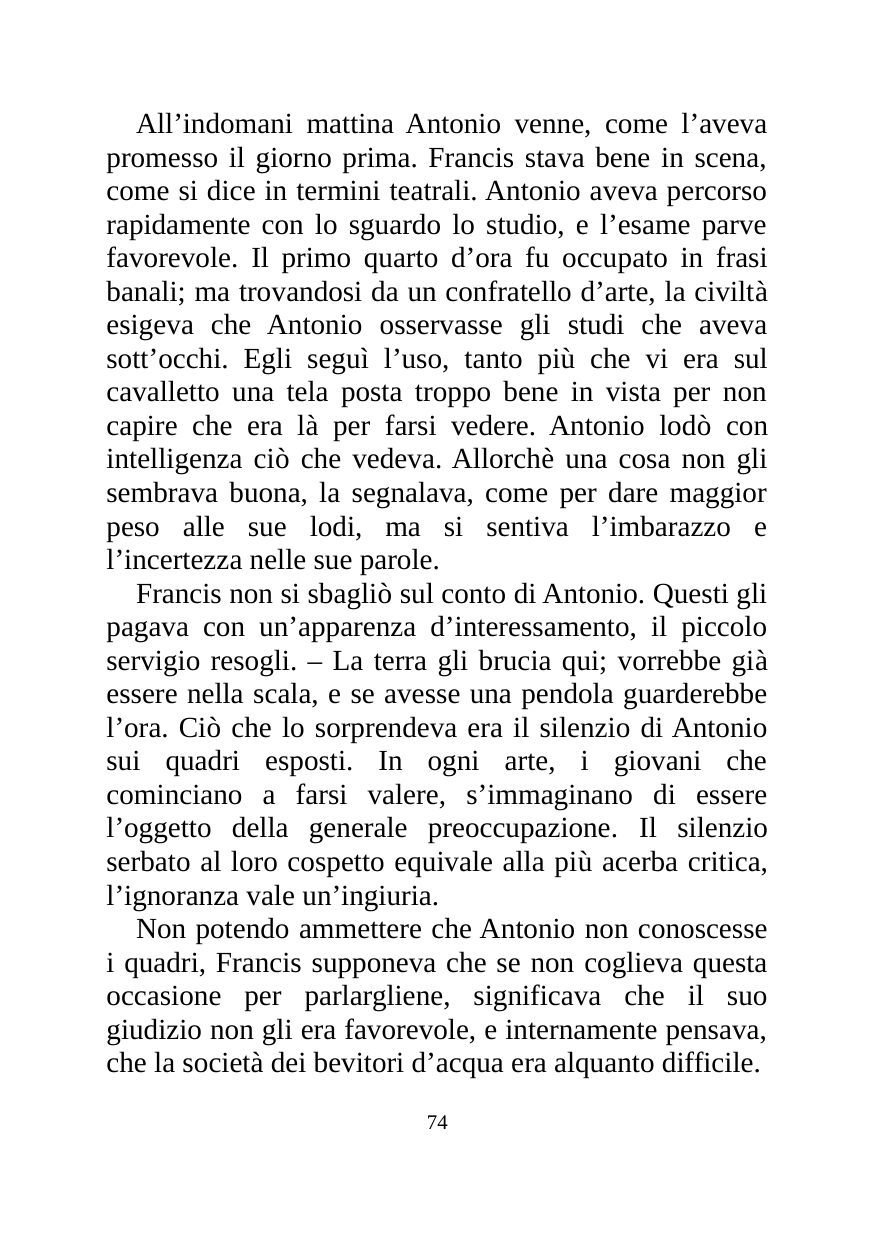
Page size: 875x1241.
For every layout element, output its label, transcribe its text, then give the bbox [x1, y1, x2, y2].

text Francis non si sbagliò sul conto di Antonio. Questi gli pagava con un’apparenza d’interessamento, il piccolo servigio resogli. – La terra gli brucia qui; vorrebbe già essere nella scala, e se avesse una pendola guarderebbe l’ora. Ciò che lo sorprendeva era il silenzio di Antonio sui quadri esposti. In ogni arte, i giovani che cominciano a farsi valere, s’immaginano di essere l’oggetto della generale preoccupazione. Il silenzio serbato al loro cospetto equivale alla più acerba critica, l’ignoranza vale un’ingiuria. [106, 576, 768, 911]
text Non potendo ammettere che Antonio non conoscesse i quadri, Francis supponeva che se non coglieva questa occasione per parlargliene, significava che il suo giudizio non gli era favorevole, e internamente pensava, che la società dei bevitori d’acqua era alquanto difficile. [106, 911, 768, 1079]
text All’indomani mattina Antonio venne, come l’aveva promesso il giorno prima. Francis stava bene in scena, come si dice in termini teatrali. Antonio aveva percorso rapidamente con lo sguardo lo studio, e l’esame parve favorevole. Il primo quarto d’ora fu occupato in frasi banali; ma trovandosi da un confratello d’arte, la civiltà esigeva che Antonio osservasse gli studi che aveva sott’occhi. Egli seguì l’uso, tanto più che vi era sul cavalletto una tela posta troppo bene in vista per non capire che era là per farsi vedere. Antonio lodò con intelligenza ciò che vedeva. Allorchè una cosa non gli sembrava buona, la segnalava, come per dare maggior peso alle sue lodi, ma si sentiva l’imbarazzo e l’incertezza nelle sue parole. [106, 106, 768, 576]
